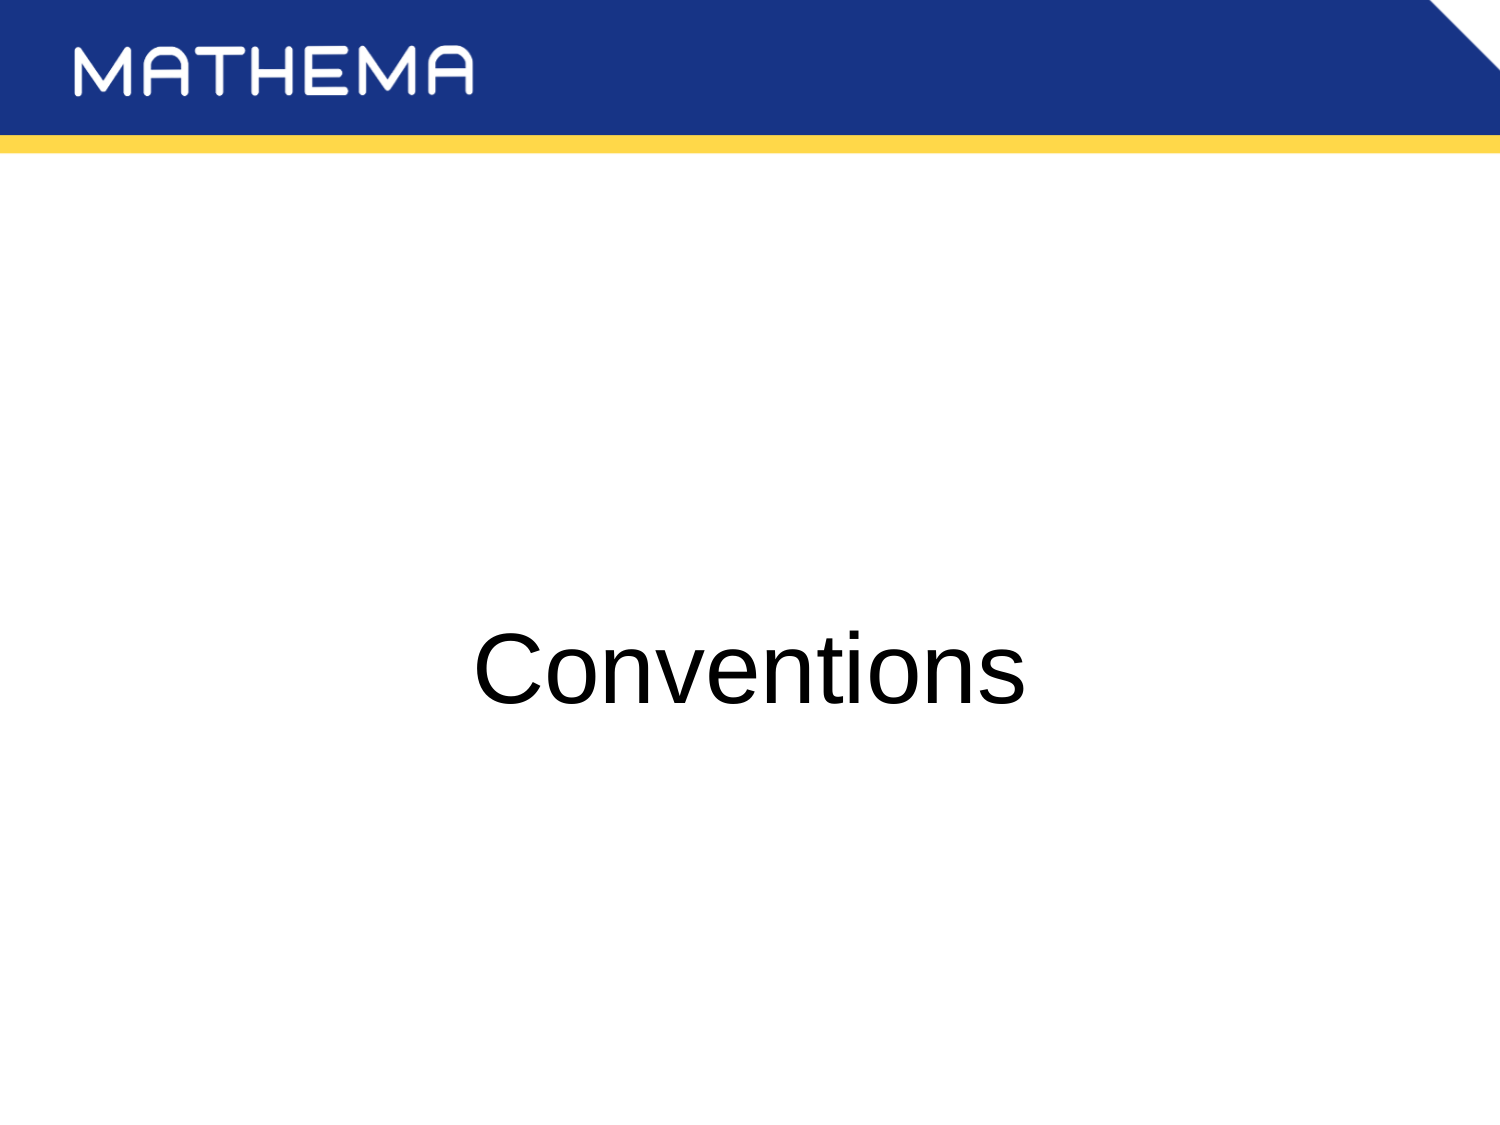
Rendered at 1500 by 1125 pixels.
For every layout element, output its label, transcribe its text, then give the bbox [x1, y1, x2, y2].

picture [0, 0, 1500, 1125]
subtitle Conventions [75, 294, 1426, 1043]
